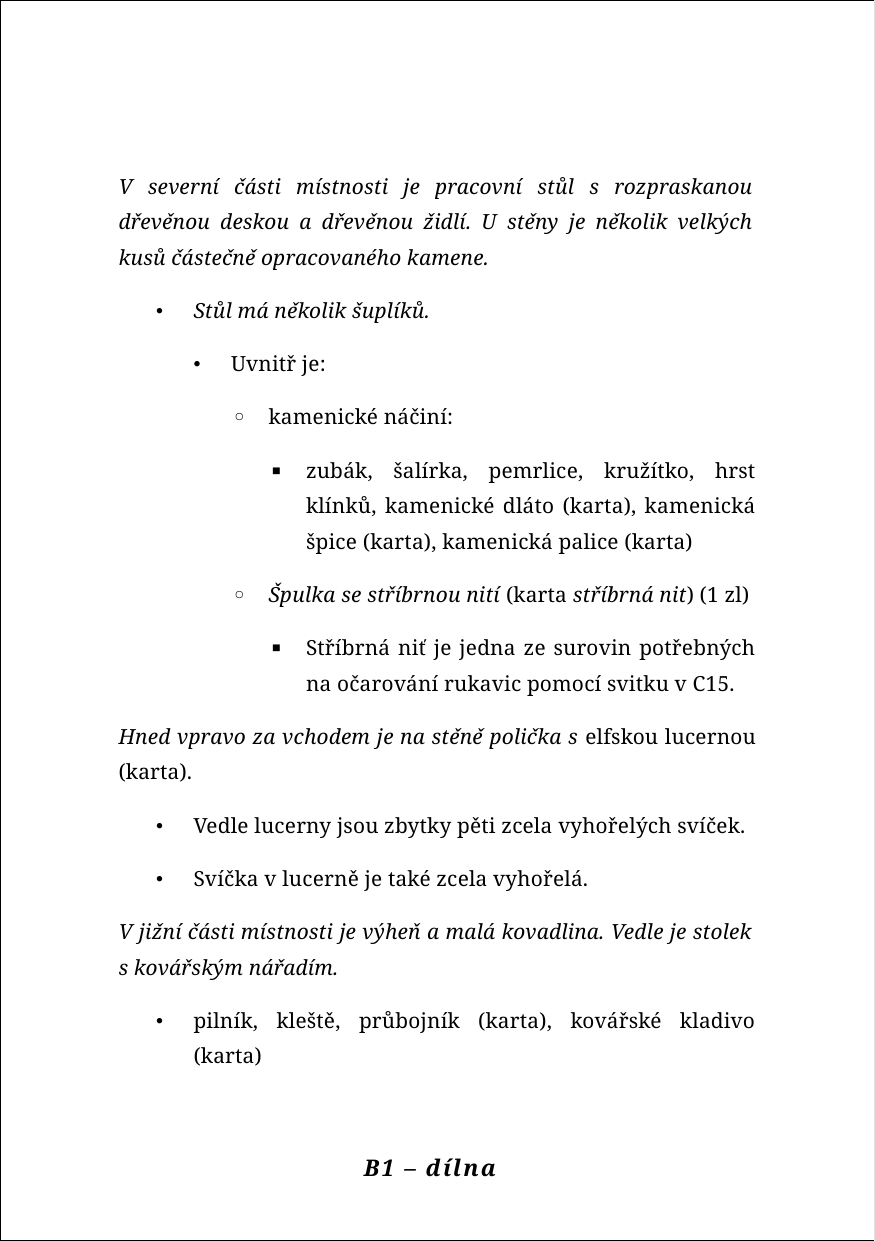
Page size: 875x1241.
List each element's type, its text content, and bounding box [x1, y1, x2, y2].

list Stůl má několik šuplíků. [156, 296, 756, 324]
text Hned vpravo za vchodem je na stěně polička s elfskou lucernou (karta). [118, 722, 756, 786]
list Stříbrná niť je jedna ze surovin potřebných na očarování rukavic pomocí svitku v C15. [268, 633, 756, 697]
list zubák, šalírka, pemrlice, kružítko, hrst klínků, kamenické dláto (karta), kamenická špice (karta), kamenická palice (karta) [268, 456, 756, 555]
text V severní části místnosti je pracovní stůl s rozpraskanou dřevěnou deskou a dřevěnou židlí. U stěny je několik velkých kusů částečně opracovaného kamene. [118, 172, 756, 271]
list Uvnitř je: [193, 349, 756, 378]
list Vedle lucerny jsou zbytky pěti zcela vyhořelých svíček. [156, 811, 756, 839]
list Svíčka v lucerně je také zcela vyhořelá. [156, 864, 756, 892]
list pilník, kleště, průbojník (karta), kovářské kladivo (karta) [156, 1006, 756, 1070]
list Špulka se stříbrnou nití (karta stříbrná nit) (1 zl) [231, 580, 756, 608]
list kamenické náčiní: [231, 402, 756, 431]
text V jižní části místnosti je výheň a malá kovadlina. Vedle je stolek s kovářským nářadím. [118, 917, 756, 981]
